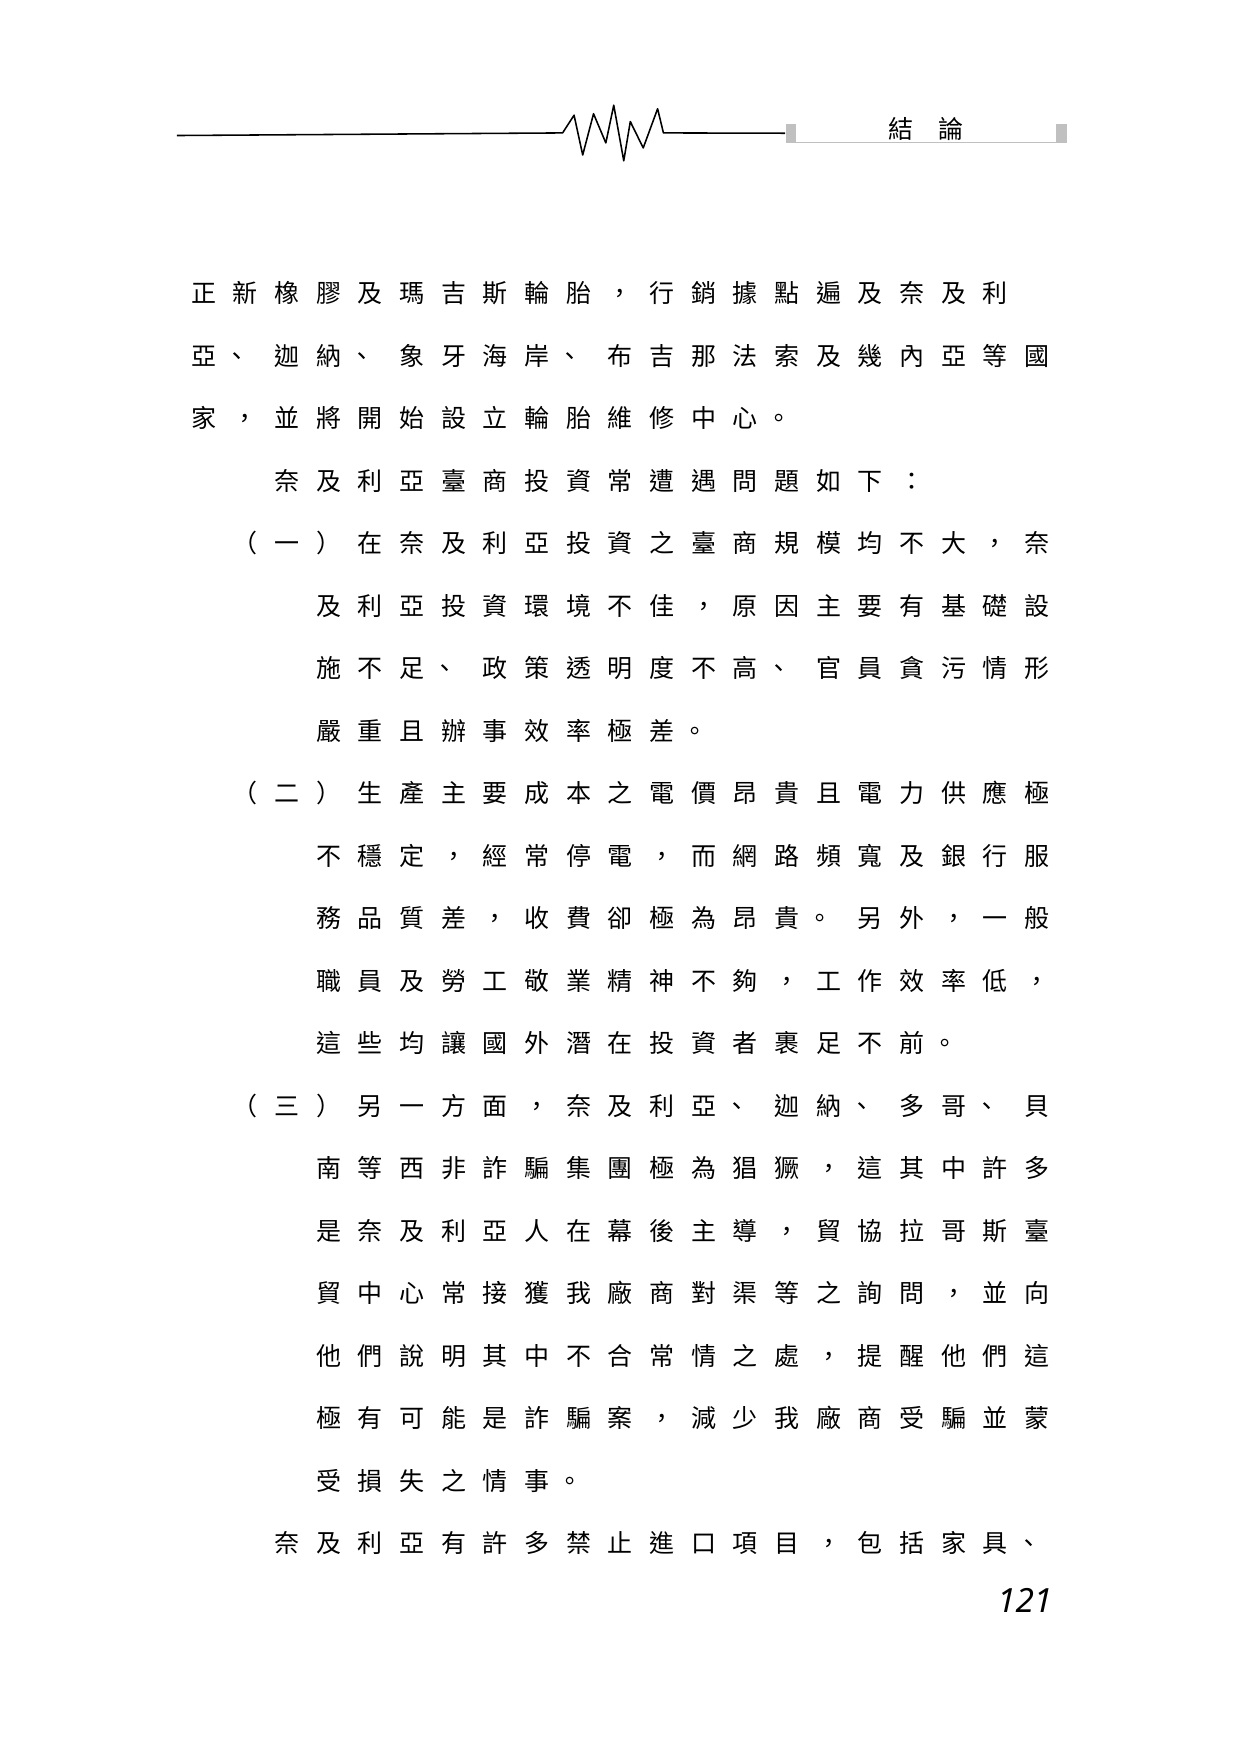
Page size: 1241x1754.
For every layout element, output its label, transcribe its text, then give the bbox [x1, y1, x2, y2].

text 奈及利亞臺商投資常遭遇問題如下： [183, 438, 1058, 500]
text （二）生產主要成本之電價昂貴且電力供應極不穩定，經常停電，而網路頻寬及銀行服務品質差，收費卻極為昂貴。另外，一般職員及勞工敬業精神不夠，工作效率低，這些均讓國外潛在投資者裹足不前。 [207, 750, 1058, 1063]
text 奈及利亞有許多禁止進口項目，包括家具、 [183, 1500, 1058, 1563]
text （三）另一方面，奈及利亞、迦納、多哥、貝南等西非詐騙集團極為猖獗，這其中許多是奈及利亞人在幕後主導，貿協拉哥斯臺貿中心常接獲我廠商對渠等之詢問，並向他們說明其中不合常情之處，提醒他們這極有可能是詐騙案，減少我廠商受騙並蒙受損失之情事。 [207, 1063, 1058, 1500]
text 正新橡膠及瑪吉斯輪胎，行銷據點遍及奈及利亞、迦納、象牙海岸、布吉那法索及幾內亞等國家，並將開始設立輪胎維修中心。 [183, 250, 1058, 438]
text （一）在奈及利亞投資之臺商規模均不大，奈及利亞投資環境不佳，原因主要有基礎設施不足、政策透明度不高、官員貪污情形嚴重且辦事效率極差。 [207, 500, 1058, 750]
